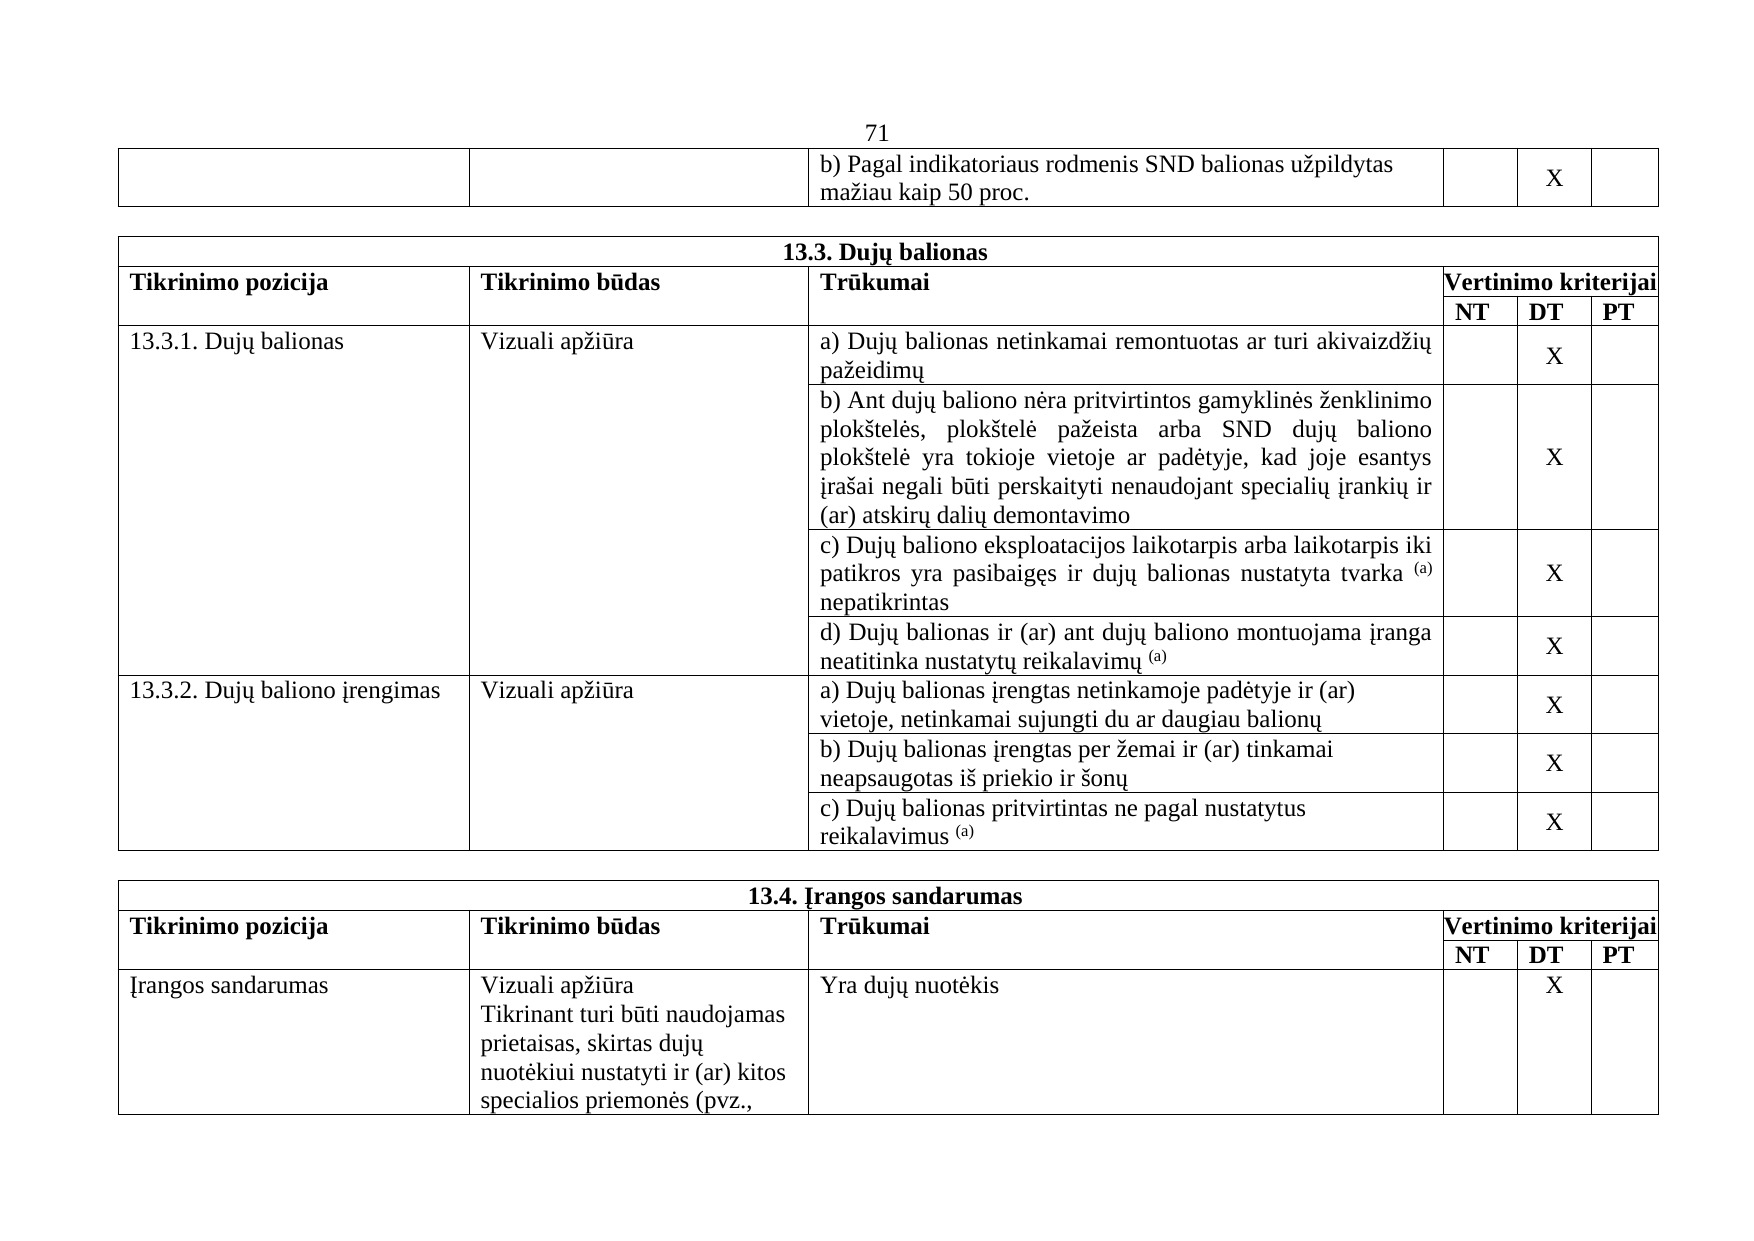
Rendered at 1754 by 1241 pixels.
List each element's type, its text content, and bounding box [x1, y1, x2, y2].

table_cell [470, 149, 808, 206]
table_cell [1444, 793, 1517, 850]
table_cell [1592, 734, 1658, 792]
table_header 13.3. Dujų balionas [119, 237, 1658, 266]
table_cell 13.3.1. Dujų balionas [119, 326, 469, 674]
table_cell Tikrinimo pozicija [119, 267, 469, 325]
table_cell [1444, 734, 1517, 792]
table_cell [1444, 676, 1517, 733]
table_cell Įrangos sandarumas [119, 970, 469, 1114]
table_cell X [1518, 385, 1591, 529]
table_header 13.4. Įrangos sandarumas [119, 881, 1658, 910]
table_cell X [1518, 734, 1591, 792]
table_cell Vizuali apžiūra [470, 676, 808, 850]
table_cell b) Dujų balionas įrengtas per žemai ir (ar) tinkamai neapsaugotas iš priekio ir šonų [809, 734, 1443, 792]
table_cell a) Dujų balionas įrengtas netinkamoje padėtyje ir (ar) vietoje, netinkamai sujungti du ar daugiau balionų [809, 676, 1443, 733]
table_cell [1592, 793, 1658, 850]
table_cell X [1518, 676, 1591, 733]
table_cell [1592, 676, 1658, 733]
table_cell DT [1518, 297, 1591, 325]
table_cell [1592, 530, 1658, 616]
table_cell [1592, 326, 1658, 384]
table_cell X [1518, 970, 1591, 1114]
table_cell [1444, 149, 1517, 206]
table_cell X [1518, 530, 1591, 616]
table_cell a) Dujų balionas netinkamai remontuotas ar turi akivaizdžių pažeidimų [809, 326, 1443, 384]
table_cell Yra dujų nuotėkis [809, 970, 1443, 1114]
table_cell X [1518, 793, 1591, 850]
table_cell Tikrinimo pozicija [119, 911, 469, 969]
table_cell Tikrinimo būdas [470, 267, 808, 325]
table_cell Vertinimo kriterijai [1444, 267, 1658, 296]
table_cell [1444, 326, 1517, 384]
table_cell [1444, 970, 1517, 1114]
table_cell X [1518, 326, 1591, 384]
table_cell NT [1444, 941, 1517, 969]
table_cell d) Dujų balionas ir (ar) ant dujų baliono montuojama įranga neatitinka nustatytų reikalavimų (a) [809, 617, 1443, 674]
table_cell Trūkumai [809, 267, 1443, 325]
table_cell [1592, 149, 1658, 206]
table_cell PT [1592, 297, 1658, 325]
table_cell 13.3.2. Dujų baliono įrengimas [119, 676, 469, 850]
table_cell b) Ant dujų baliono nėra pritvirtintos gamyklinės ženklinimo plokštelės, plokštelė pažeista arba SND dujų baliono plokštelė yra tokioje vietoje ar padėtyje, kad joje esantys įrašai negali būti perskaityti nenaudojant specialių įrankių ir (ar) atskirų dalių demontavimo [809, 385, 1443, 529]
table_cell [119, 149, 469, 206]
table_cell PT [1592, 941, 1658, 969]
table_cell X [1518, 149, 1591, 206]
table_cell [1592, 385, 1658, 529]
table_cell Vizuali apžiūra Tikrinant turi būti naudojamas prietaisas, skirtas dujų nuotėkiui nustatyti ir (ar) kitos specialios priemonės (pvz., [470, 970, 808, 1114]
table_cell Vertinimo kriterijai [1444, 911, 1658, 939]
table_cell b) Pagal indikatoriaus rodmenis SND balionas užpildytas mažiau kaip 50 proc. [809, 149, 1443, 206]
table_cell Trūkumai [809, 911, 1443, 969]
table_cell [1592, 617, 1658, 674]
table_cell [1444, 617, 1517, 674]
table_cell [1592, 970, 1658, 1114]
table_cell Vizuali apžiūra [470, 326, 808, 674]
table_cell c) Dujų balionas pritvirtintas ne pagal nustatytus reikalavimus (a) [809, 793, 1443, 850]
table_cell [1444, 385, 1517, 529]
table_cell Tikrinimo būdas [470, 911, 808, 969]
table_cell NT [1444, 297, 1517, 325]
table_cell DT [1518, 941, 1591, 969]
table_cell c) Dujų baliono eksploatacijos laikotarpis arba laikotarpis iki patikros yra pasibaigęs ir dujų balionas nustatyta tvarka (a) nepatikrintas [809, 530, 1443, 616]
table_cell X [1518, 617, 1591, 674]
table_cell [1444, 530, 1517, 616]
